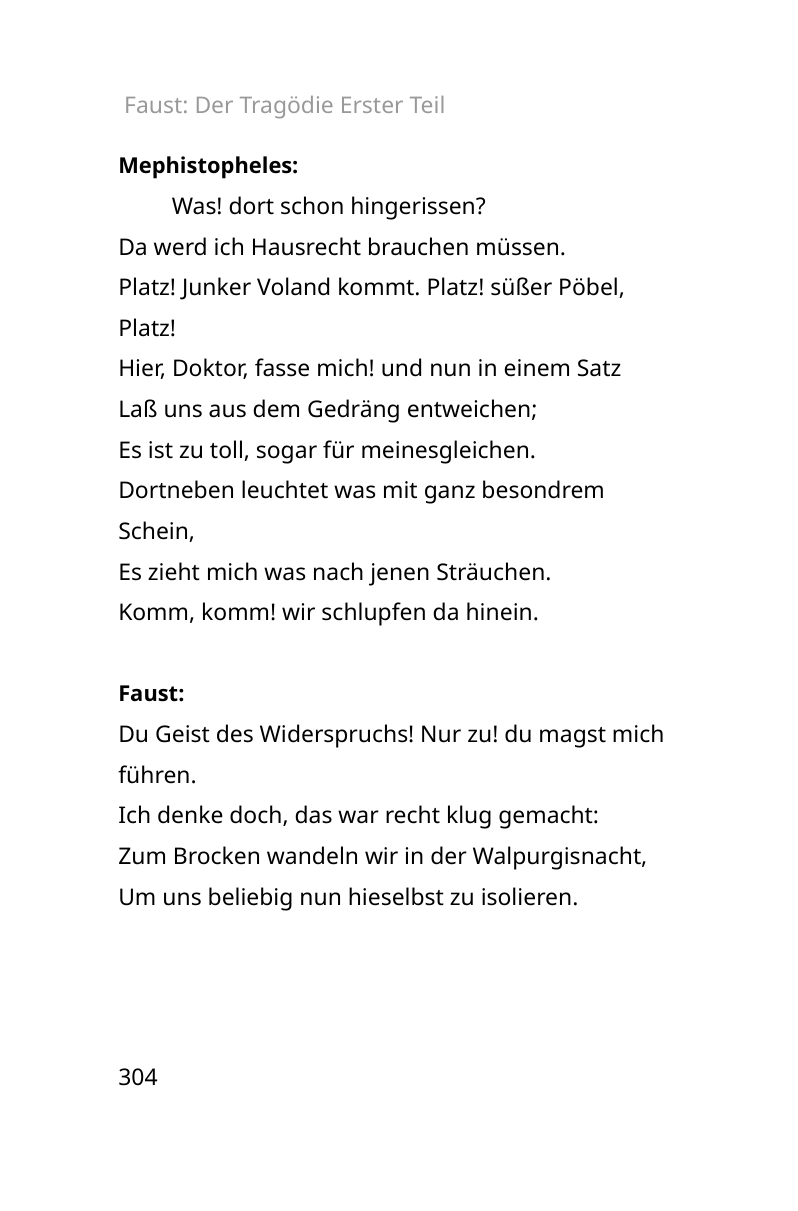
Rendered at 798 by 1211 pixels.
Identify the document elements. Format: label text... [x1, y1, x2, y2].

text Faust: Du Geist des Widerspruchs! Nur zu! du magst mich führen. Ich denke doch, das war recht klug gemacht: Zum Brocken wandeln wir in der Walpurgisnacht, Um uns beliebig nun hieselbst zu isolieren. [118, 654, 679, 912]
text Mephistopheles: Was! dort schon hingerissen? Da werd ich Hausrecht brauchen müssen. Platz! Junker Voland kommt. Platz! süßer Pöbel, Platz! Hier, Doktor, fasse mich! und nun in einem Satz Laß uns aus dem Gedräng entweichen; Es ist zu toll, sogar für meinesgleichen. Dortneben leuchtet was mit ganz besondrem Schein, Es zieht mich was nach jenen Sträuchen. Komm, komm! wir schlupfen da hinein. [118, 149, 679, 627]
